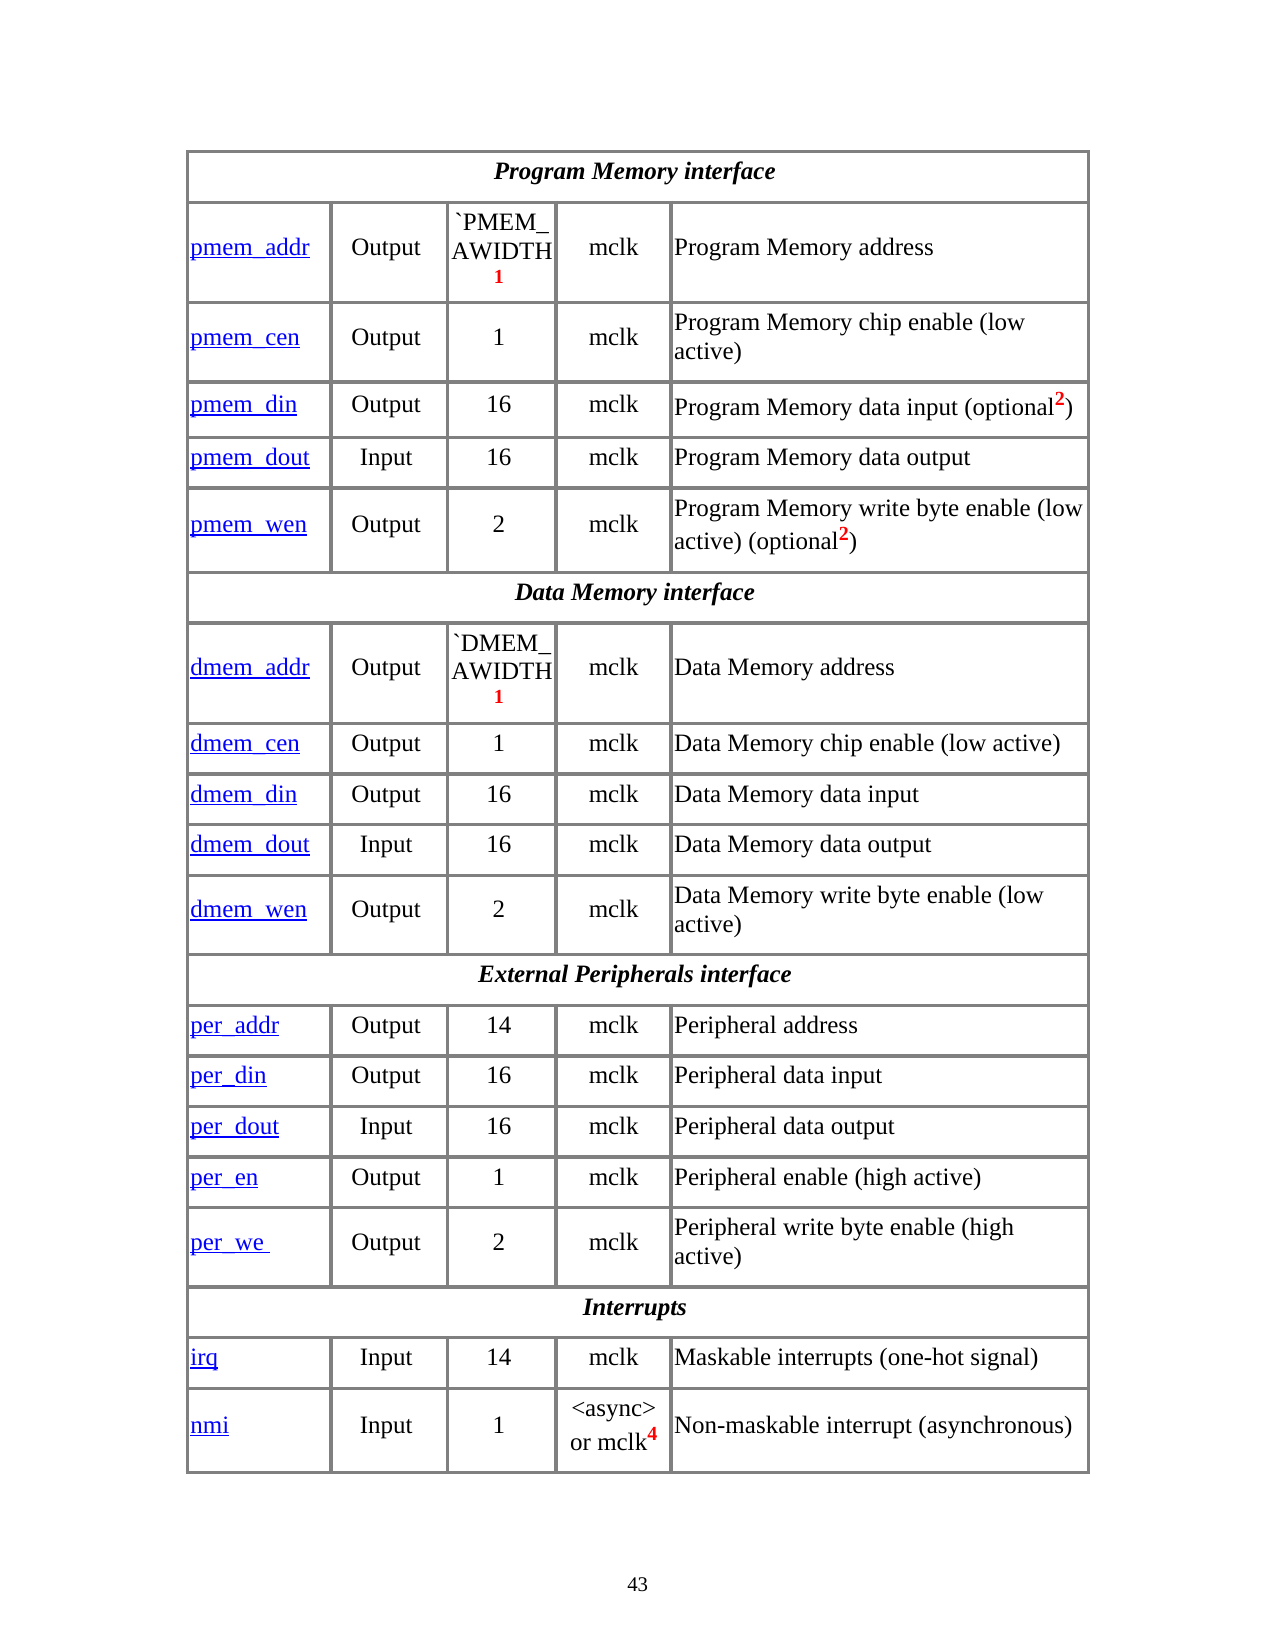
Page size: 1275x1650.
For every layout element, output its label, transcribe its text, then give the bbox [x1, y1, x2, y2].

table_cell Output [333, 1058, 446, 1105]
table_cell mclk [558, 625, 669, 722]
table_cell dmem_wen [189, 877, 329, 953]
table_cell mclk [558, 725, 669, 772]
table_cell Program Memory interface [189, 153, 1087, 201]
table_cell `PMEM_ AWIDTH1 [449, 204, 554, 301]
table_cell 2 [449, 490, 554, 571]
table_cell per_dout [189, 1108, 329, 1155]
table_cell mclk [558, 490, 669, 571]
table_cell mclk [558, 304, 669, 380]
table_cell Peripheral data output [673, 1108, 1087, 1155]
table_cell dmem_cen [189, 725, 329, 772]
table_cell per_din [189, 1058, 329, 1105]
table_cell irq [189, 1339, 329, 1387]
table_cell Program Memory chip enable (low active) [673, 304, 1087, 380]
table_cell Output [333, 776, 446, 823]
table_cell Input [333, 1390, 446, 1471]
table_cell mclk [558, 1058, 669, 1105]
table_cell 14 [449, 1007, 554, 1054]
table_cell mclk [558, 877, 669, 953]
table_cell Data Memory data input [673, 776, 1087, 823]
table_cell nmi [189, 1390, 329, 1471]
table_cell Output [333, 1159, 446, 1206]
table_cell Output [333, 877, 446, 953]
table_cell Output [333, 204, 446, 301]
table_cell Peripheral data input [673, 1058, 1087, 1105]
table_cell Program Memory data input (optional2) [673, 384, 1087, 436]
table_cell 1 [449, 725, 554, 772]
table_cell 1 [449, 1159, 554, 1206]
table_cell 16 [449, 1058, 554, 1105]
table_cell 16 [449, 439, 554, 486]
table_cell pmem_wen [189, 490, 329, 571]
table_cell mclk [558, 439, 669, 486]
table_cell mclk [558, 826, 669, 873]
table_cell 16 [449, 826, 554, 873]
table_cell 1 [449, 304, 554, 380]
table_cell mclk [558, 776, 669, 823]
table_cell Input [333, 826, 446, 873]
table_cell mclk [558, 384, 669, 436]
table_cell Output [333, 1209, 446, 1285]
table_cell Data Memory write byte enable (low active) [673, 877, 1087, 953]
table_cell mclk [558, 1108, 669, 1155]
table_cell 1 [449, 1390, 554, 1471]
table_cell Data Memory chip enable (low active) [673, 725, 1087, 772]
table_cell pmem_cen [189, 304, 329, 380]
table_cell Program Memory write byte enable (low active) (optional2) [673, 490, 1087, 571]
table_cell Output [333, 725, 446, 772]
table_cell dmem_din [189, 776, 329, 823]
table_cell `DMEM_ AWIDTH1 [449, 625, 554, 722]
table_cell Input [333, 1339, 446, 1387]
table_cell Data Memory data output [673, 826, 1087, 873]
table_cell 16 [449, 1108, 554, 1155]
table_cell 2 [449, 1209, 554, 1285]
table_cell Output [333, 304, 446, 380]
table_cell mclk [558, 1209, 669, 1285]
table_cell Peripheral address [673, 1007, 1087, 1054]
table_cell pmem_din [189, 384, 329, 436]
table_cell Non-maskable interrupt (asynchronous) [673, 1390, 1087, 1471]
table_cell mclk [558, 204, 669, 301]
table_cell 2 [449, 877, 554, 953]
table_cell Output [333, 1007, 446, 1054]
table_cell per_we [189, 1209, 329, 1285]
table_cell Output [333, 490, 446, 571]
table_cell Peripheral write byte enable (high active) [673, 1209, 1087, 1285]
table_cell pmem_addr [189, 204, 329, 301]
table_cell Data Memory address [673, 625, 1087, 722]
table_cell dmem_addr [189, 625, 329, 722]
table_cell Maskable interrupts (one-hot signal) [673, 1339, 1087, 1387]
table_cell External Peripherals interface [189, 956, 1087, 1003]
table_cell <async> or mclk4 [558, 1390, 669, 1471]
table_cell dmem_dout [189, 826, 329, 873]
table_cell pmem_dout [189, 439, 329, 486]
table_cell mclk [558, 1007, 669, 1054]
table_cell 16 [449, 776, 554, 823]
table_cell Data Memory interface [189, 574, 1087, 621]
table_cell Input [333, 439, 446, 486]
table_cell Input [333, 1108, 446, 1155]
table_cell Program Memory address [673, 204, 1087, 301]
table_cell Program Memory data output [673, 439, 1087, 486]
table_cell 14 [449, 1339, 554, 1387]
table_cell Peripheral enable (high active) [673, 1159, 1087, 1206]
table_cell per_addr [189, 1007, 329, 1054]
table_cell 16 [449, 384, 554, 436]
table_cell per_en [189, 1159, 329, 1206]
table_cell mclk [558, 1339, 669, 1387]
table_cell mclk [558, 1159, 669, 1206]
table_cell Output [333, 625, 446, 722]
table_cell Interrupts [189, 1289, 1087, 1336]
table_cell Output [333, 384, 446, 436]
